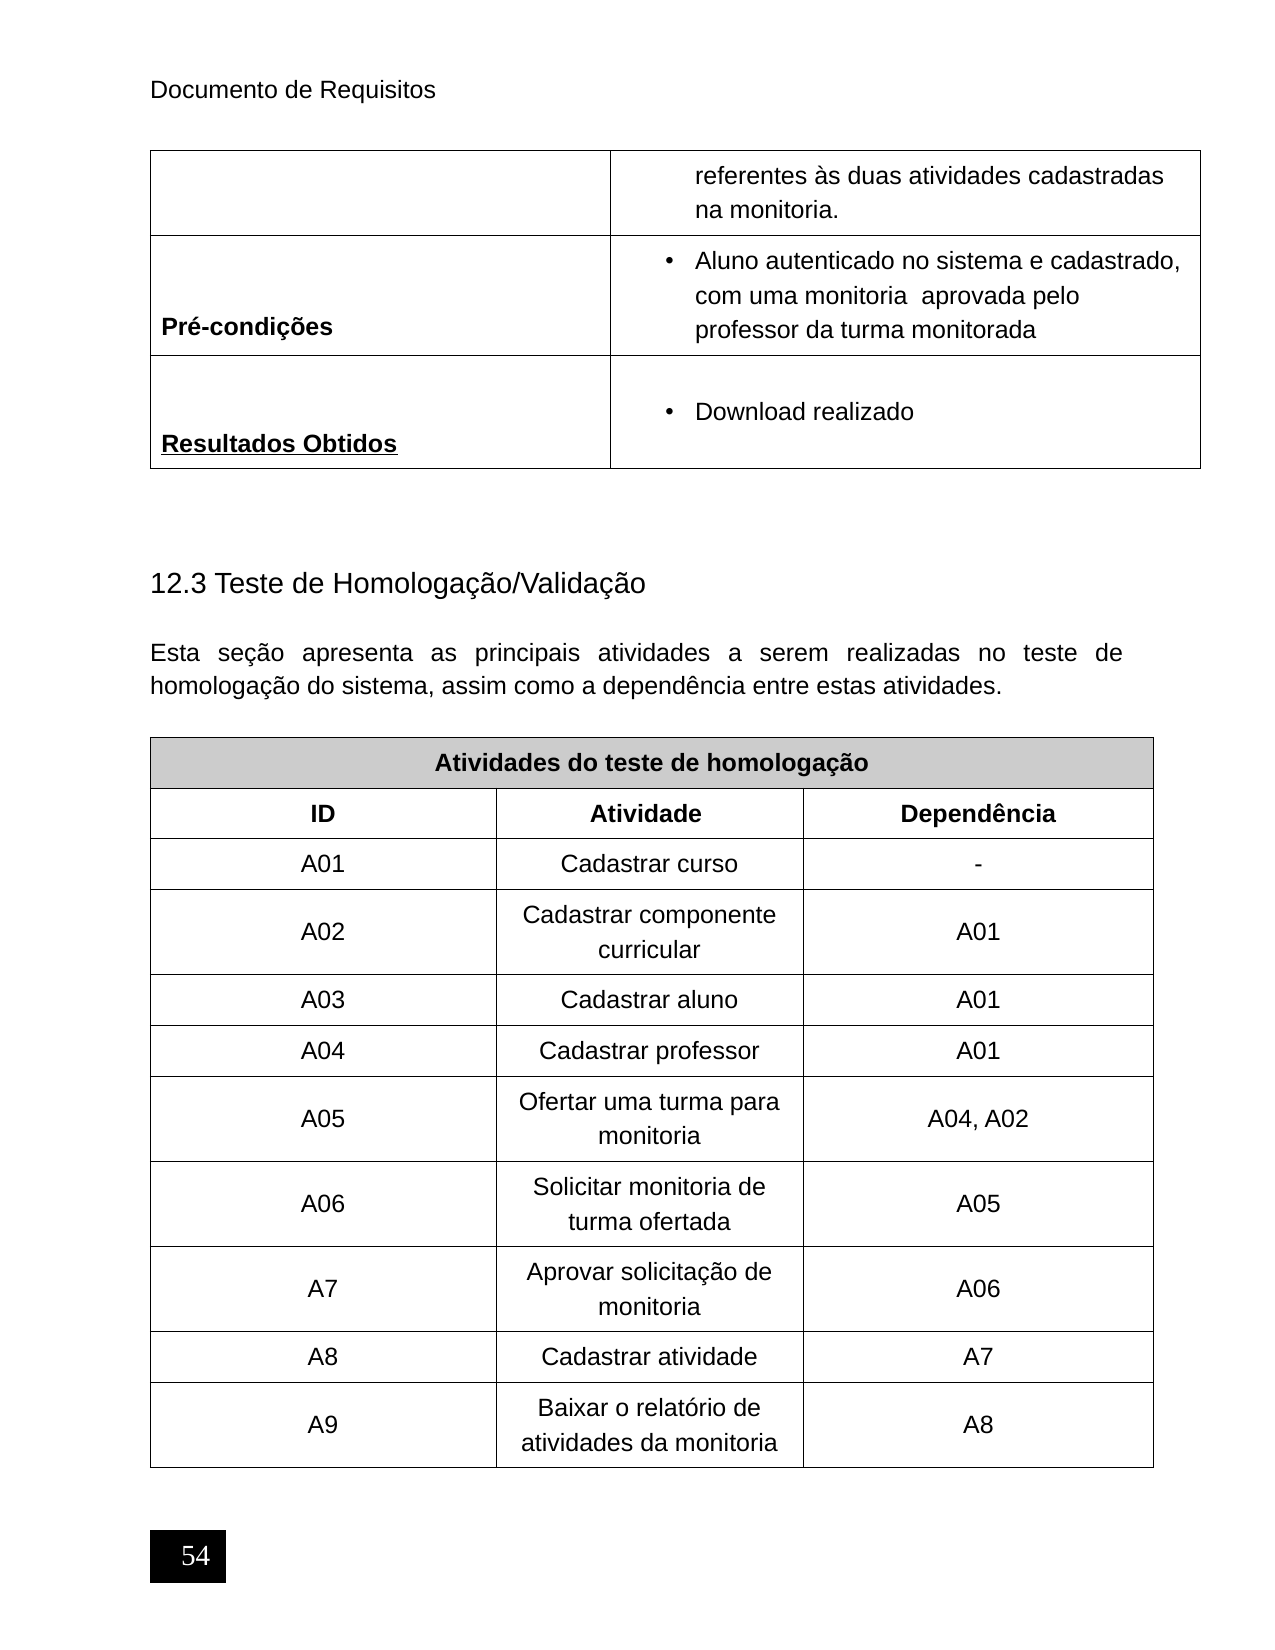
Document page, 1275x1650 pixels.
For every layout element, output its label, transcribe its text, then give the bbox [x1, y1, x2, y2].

table_cell Solicitar monitoria de turma ofertada [497, 1162, 803, 1246]
table_cell A05 [151, 1077, 496, 1161]
table_cell Atividade [497, 789, 803, 838]
table_cell A03 [151, 975, 496, 1025]
table_cell A7 [804, 1332, 1153, 1382]
table_cell Cadastrar atividade [497, 1332, 803, 1382]
table_cell A04 [151, 1026, 496, 1076]
table_cell A01 [804, 975, 1153, 1025]
table_cell A04, A02 [804, 1077, 1153, 1161]
table_cell ID [151, 789, 496, 838]
table_cell A01 [804, 1026, 1153, 1076]
table_cell A7 [151, 1247, 496, 1331]
table_cell Aprovar solicitação de monitoria [497, 1247, 803, 1331]
table_cell A05 [804, 1162, 1153, 1246]
table_cell Aluno autenticado no sistema e cadastrado, com uma monitoria aprovada pelo professor da turma monitorada [611, 236, 1200, 355]
table_cell A9 [151, 1383, 496, 1467]
table_cell - [804, 839, 1153, 889]
table_cell A8 [804, 1383, 1153, 1467]
table_cell Resultados Obtidos [151, 356, 610, 468]
table_cell Dependência [804, 789, 1153, 838]
table_cell referentes às duas atividades cadastradas na monitoria. [611, 151, 1200, 235]
table_cell Cadastrar aluno [497, 975, 803, 1025]
text Esta seção apresenta as principais atividades a serem realizadas no teste de homologação do sistema, assim como a dependência entre estas atividades. [150, 638, 1125, 699]
table_cell A8 [151, 1332, 496, 1382]
table_cell Cadastrar curso [497, 839, 803, 889]
table_cell Download realizado [611, 356, 1200, 468]
table_cell Cadastrar professor [497, 1026, 803, 1076]
table_cell A01 [804, 890, 1153, 974]
table_cell Ofertar uma turma para monitoria [497, 1077, 803, 1161]
table_cell A02 [151, 890, 496, 974]
table_cell A01 [151, 839, 496, 889]
table_cell Cadastrar componente curricular [497, 890, 803, 974]
table_cell Baixar o relatório de atividades da monitoria [497, 1383, 803, 1467]
table_cell A06 [804, 1247, 1153, 1331]
table_header Atividades do teste de homologação [151, 738, 1153, 788]
subtitle 12.3 Teste de Homologação/Validação [150, 489, 1125, 600]
table_cell [151, 151, 610, 235]
table_cell Pré-condições [151, 236, 610, 355]
table_cell A06 [151, 1162, 496, 1246]
